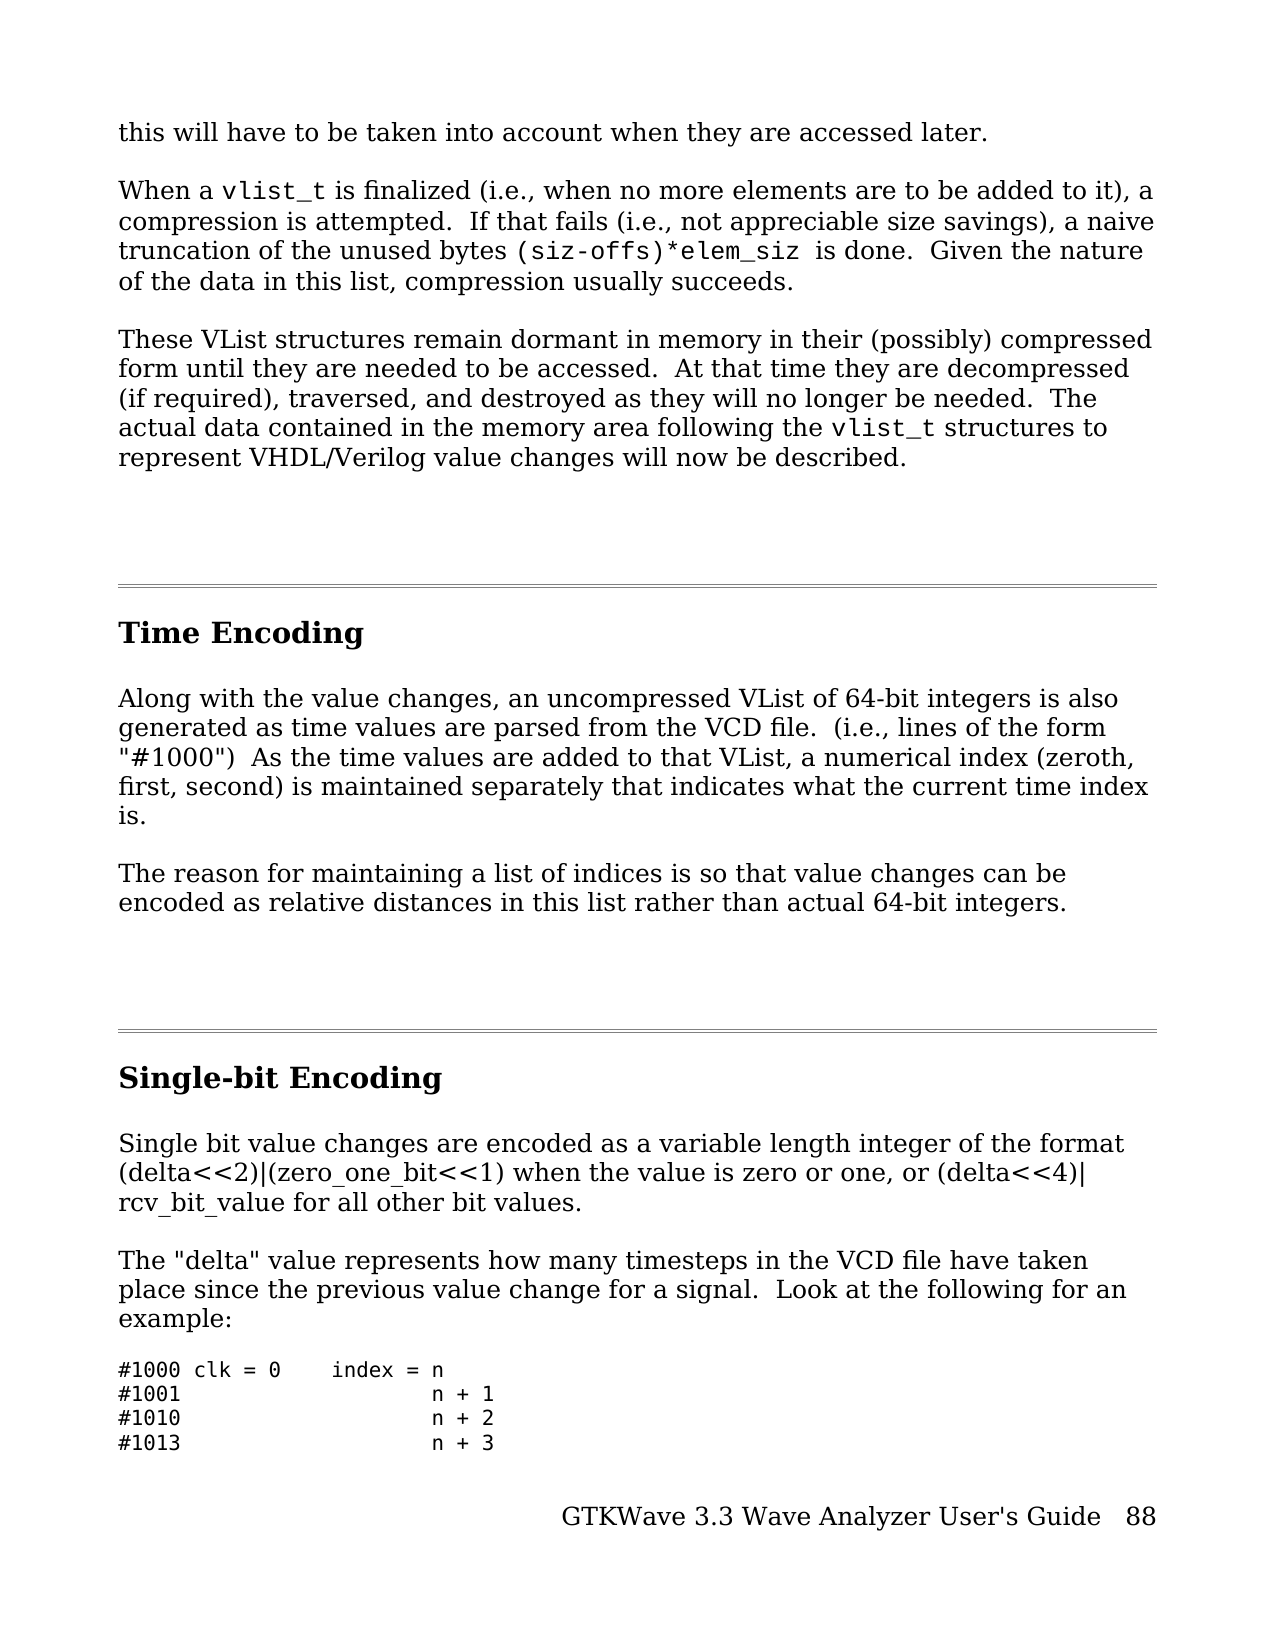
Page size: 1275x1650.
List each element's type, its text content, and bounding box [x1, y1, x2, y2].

text These VList structures remain dormant in memory in their (possibly) compressed form until they are needed to be accessed. At that time they are decompressed (if required), traversed, and destroyed as they will no longer be needed. The actual data contained in the memory area following the vlist_t structures to represent VHDL/Verilog value changes will now be described. [118, 325, 1157, 473]
text #1001 n + 1 [118, 1382, 1157, 1406]
text Along with the value changes, an uncompressed VList of 64-bit integers is also generated as time values are parsed from the VCD file. (i.e., lines of the form "#1000") As the time values are added to that VList, a numerical index (zeroth, first, second) is maintained separately that indicates what the current time index is. [118, 684, 1157, 830]
text Single bit value changes are encoded as a variable length integer of the format (delta<<2)|(zero_one_bit<<1) when the value is zero or one, or (delta<<4)|rcv_bit_value for all other bit values. [118, 1129, 1157, 1217]
text The reason for maintaining a list of indices is so that value changes can be encoded as relative distances in this list rather than actual 64-bit integers. [118, 859, 1157, 918]
text #1010 n + 2 [118, 1406, 1157, 1431]
text When a vlist_t is finalized (i.e., when no more elements are to be added to it), a compression is attempted. If that fails (i.e., not appreciable size savings), a naive truncation of the unused bytes (siz-offs)*elem_siz is done. Given the nature of the data in this list, compression usually succeeds. [118, 176, 1157, 296]
text Time Encoding [118, 616, 1157, 651]
text this will have to be taken into account when they are accessed later. [118, 118, 1157, 147]
text The "delta" value represents how many timesteps in the VCD file have taken place since the previous value change for a signal. Look at the following for an example: [118, 1246, 1157, 1334]
text #1013 n + 3 [118, 1431, 1157, 1455]
text #1000 clk = 0 index = n [118, 1358, 1157, 1382]
text Single-bit Encoding [118, 1061, 1157, 1096]
